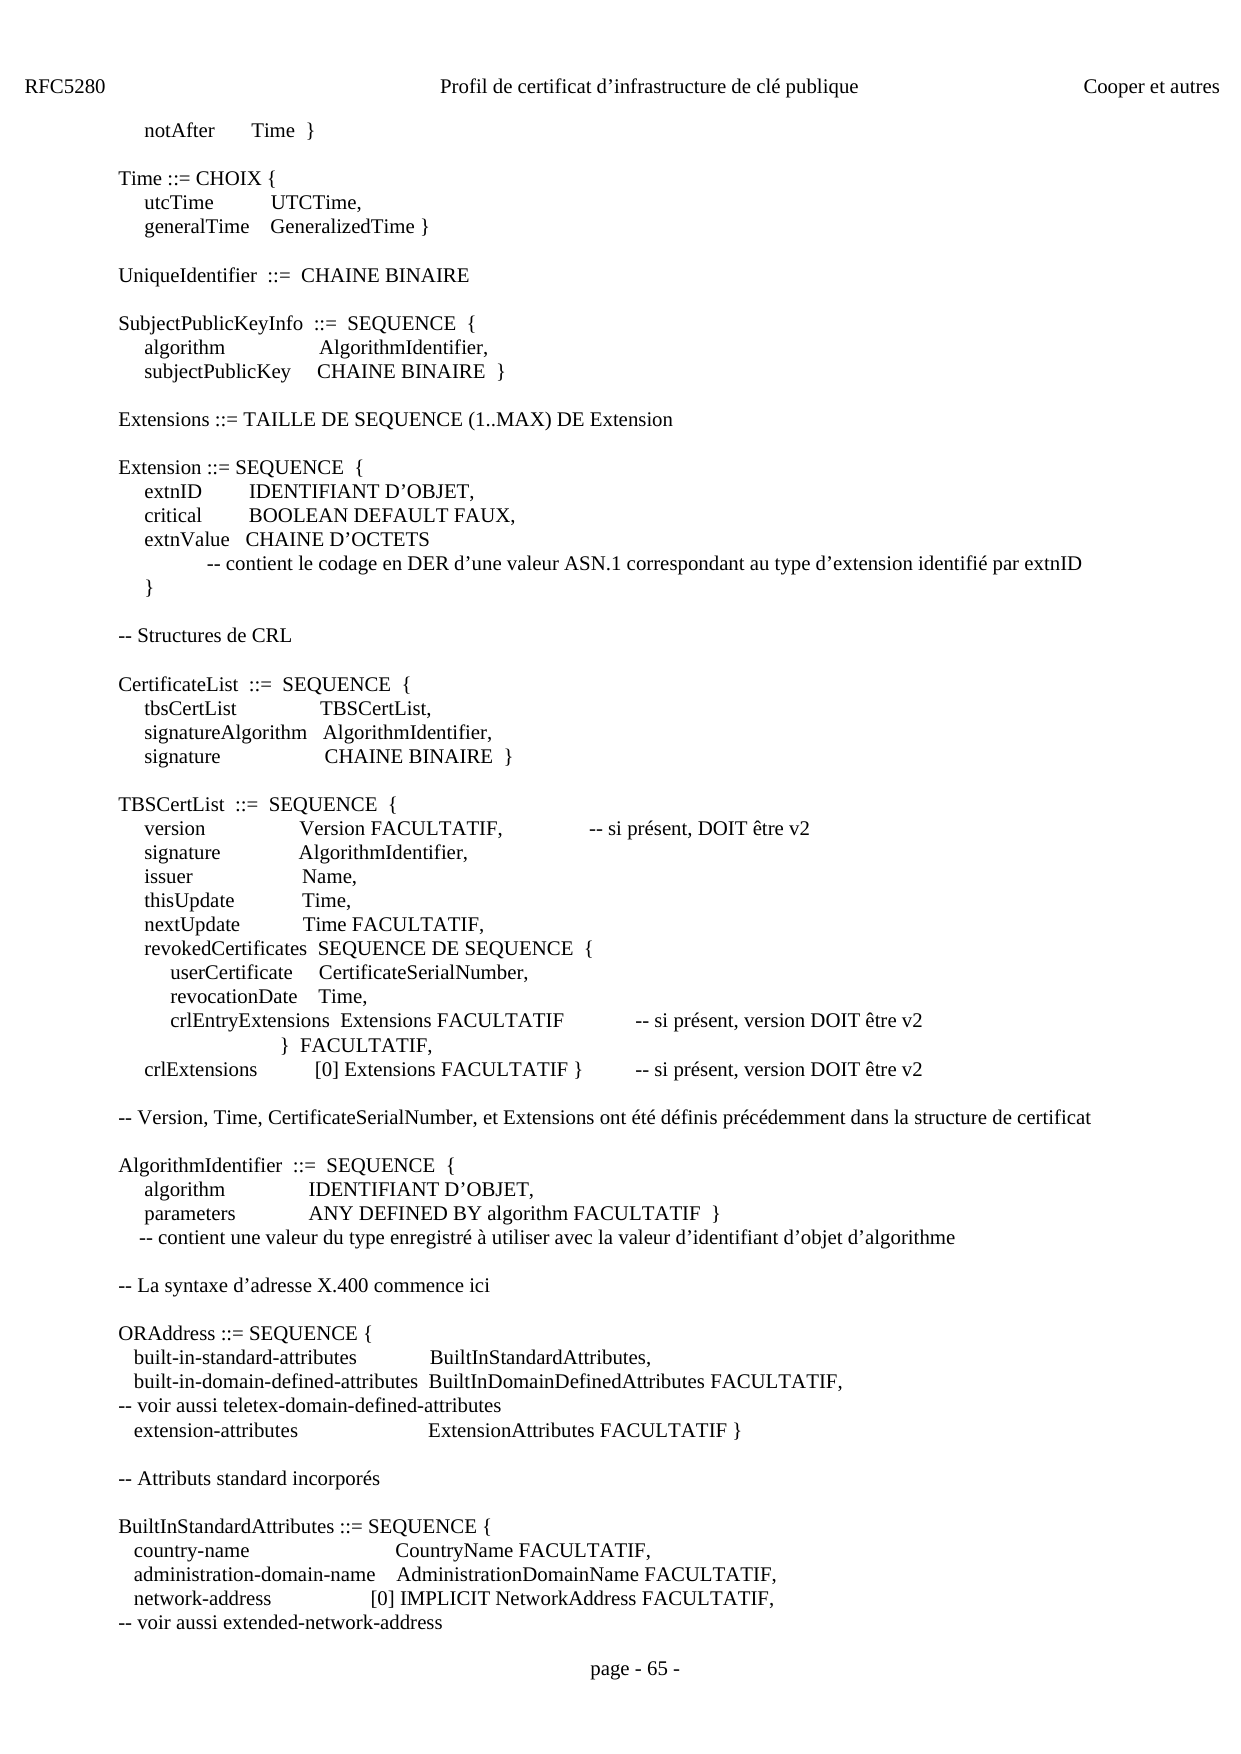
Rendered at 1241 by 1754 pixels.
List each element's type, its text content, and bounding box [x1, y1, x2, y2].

text -- Version, Time, CertificateSerialNumber, et Extensions ont été définis précédemment dans la structure de certificat [118, 1105, 1152, 1129]
text signatureAlgorithm AlgorithmIdentifier, [118, 720, 1152, 744]
text SubjectPublicKeyInfo ::= SEQUENCE { [118, 311, 1152, 335]
text version Version FACULTATIF, -- si présent, DOIT être v2 [118, 816, 1152, 840]
text extnValue CHAINE D’OCTETS [118, 527, 1152, 551]
text administration-domain-name AdministrationDomainName FACULTATIF, [118, 1562, 1152, 1586]
text generalTime GeneralizedTime } [118, 214, 1152, 238]
text subjectPublicKey CHAINE BINAIRE } [118, 359, 1152, 383]
text -- contient le codage en DER d’une valeur ASN.1 correspondant au type d’extension identifié par extnID [118, 551, 1152, 575]
text -- contient une valeur du type enregistré à utiliser avec la valeur d’identifiant d’objet d’algorithme [118, 1225, 1152, 1249]
text -- voir aussi extended-network-address [118, 1610, 1152, 1634]
text algorithm IDENTIFIANT D’OBJET, [118, 1177, 1152, 1201]
text revokedCertificates SEQUENCE DE SEQUENCE { [118, 936, 1152, 960]
text } FACULTATIF, [118, 1032, 1152, 1057]
text built-in-standard-attributes BuiltInStandardAttributes, [118, 1345, 1152, 1369]
text extension-attributes ExtensionAttributes FACULTATIF } [118, 1417, 1152, 1442]
text revocationDate Time, [118, 984, 1152, 1008]
text Extensions ::= TAILLE DE SEQUENCE (1..MAX) DE Extension [118, 407, 1152, 431]
text BuiltInStandardAttributes ::= SEQUENCE { [118, 1514, 1152, 1538]
text Time ::= CHOIX { [118, 166, 1152, 190]
text parameters ANY DEFINED BY algorithm FACULTATIF } [118, 1201, 1152, 1225]
text CertificateList ::= SEQUENCE { [118, 672, 1152, 696]
text extnID IDENTIFIANT D’OBJET, [118, 479, 1152, 503]
text network-address [0] IMPLICIT NetworkAddress FACULTATIF, [118, 1586, 1152, 1610]
text country-name CountryName FACULTATIF, [118, 1538, 1152, 1562]
text crlExtensions [0] Extensions FACULTATIF } -- si présent, version DOIT être v2 [118, 1057, 1152, 1081]
text signature AlgorithmIdentifier, [118, 840, 1152, 864]
text TBSCertList ::= SEQUENCE { [118, 792, 1152, 816]
text thisUpdate Time, [118, 888, 1152, 912]
text AlgorithmIdentifier ::= SEQUENCE { [118, 1153, 1152, 1177]
text -- La syntaxe d’adresse X.400 commence ici [118, 1273, 1152, 1297]
text nextUpdate Time FACULTATIF, [118, 912, 1152, 936]
text -- Attributs standard incorporés [118, 1466, 1152, 1490]
text ORAddress ::= SEQUENCE { [118, 1321, 1152, 1345]
text notAfter Time } [118, 118, 1152, 142]
text built-in-domain-defined-attributes BuiltInDomainDefinedAttributes FACULTATIF, [118, 1369, 1152, 1393]
text signature CHAINE BINAIRE } [118, 744, 1152, 768]
text critical BOOLEAN DEFAULT FAUX, [118, 503, 1152, 527]
text } [118, 575, 1152, 599]
text userCertificate CertificateSerialNumber, [118, 960, 1152, 984]
text crlEntryExtensions Extensions FACULTATIF -- si présent, version DOIT être v2 [118, 1008, 1152, 1032]
text algorithm AlgorithmIdentifier, [118, 335, 1152, 359]
text -- Structures de CRL [118, 623, 1152, 647]
text tbsCertList TBSCertList, [118, 696, 1152, 720]
text issuer Name, [118, 864, 1152, 888]
text Extension ::= SEQUENCE { [118, 455, 1152, 479]
text utcTime UTCTime, [118, 190, 1152, 214]
text -- voir aussi teletex-domain-defined-attributes [118, 1393, 1152, 1417]
text UniqueIdentifier ::= CHAINE BINAIRE [118, 262, 1152, 287]
